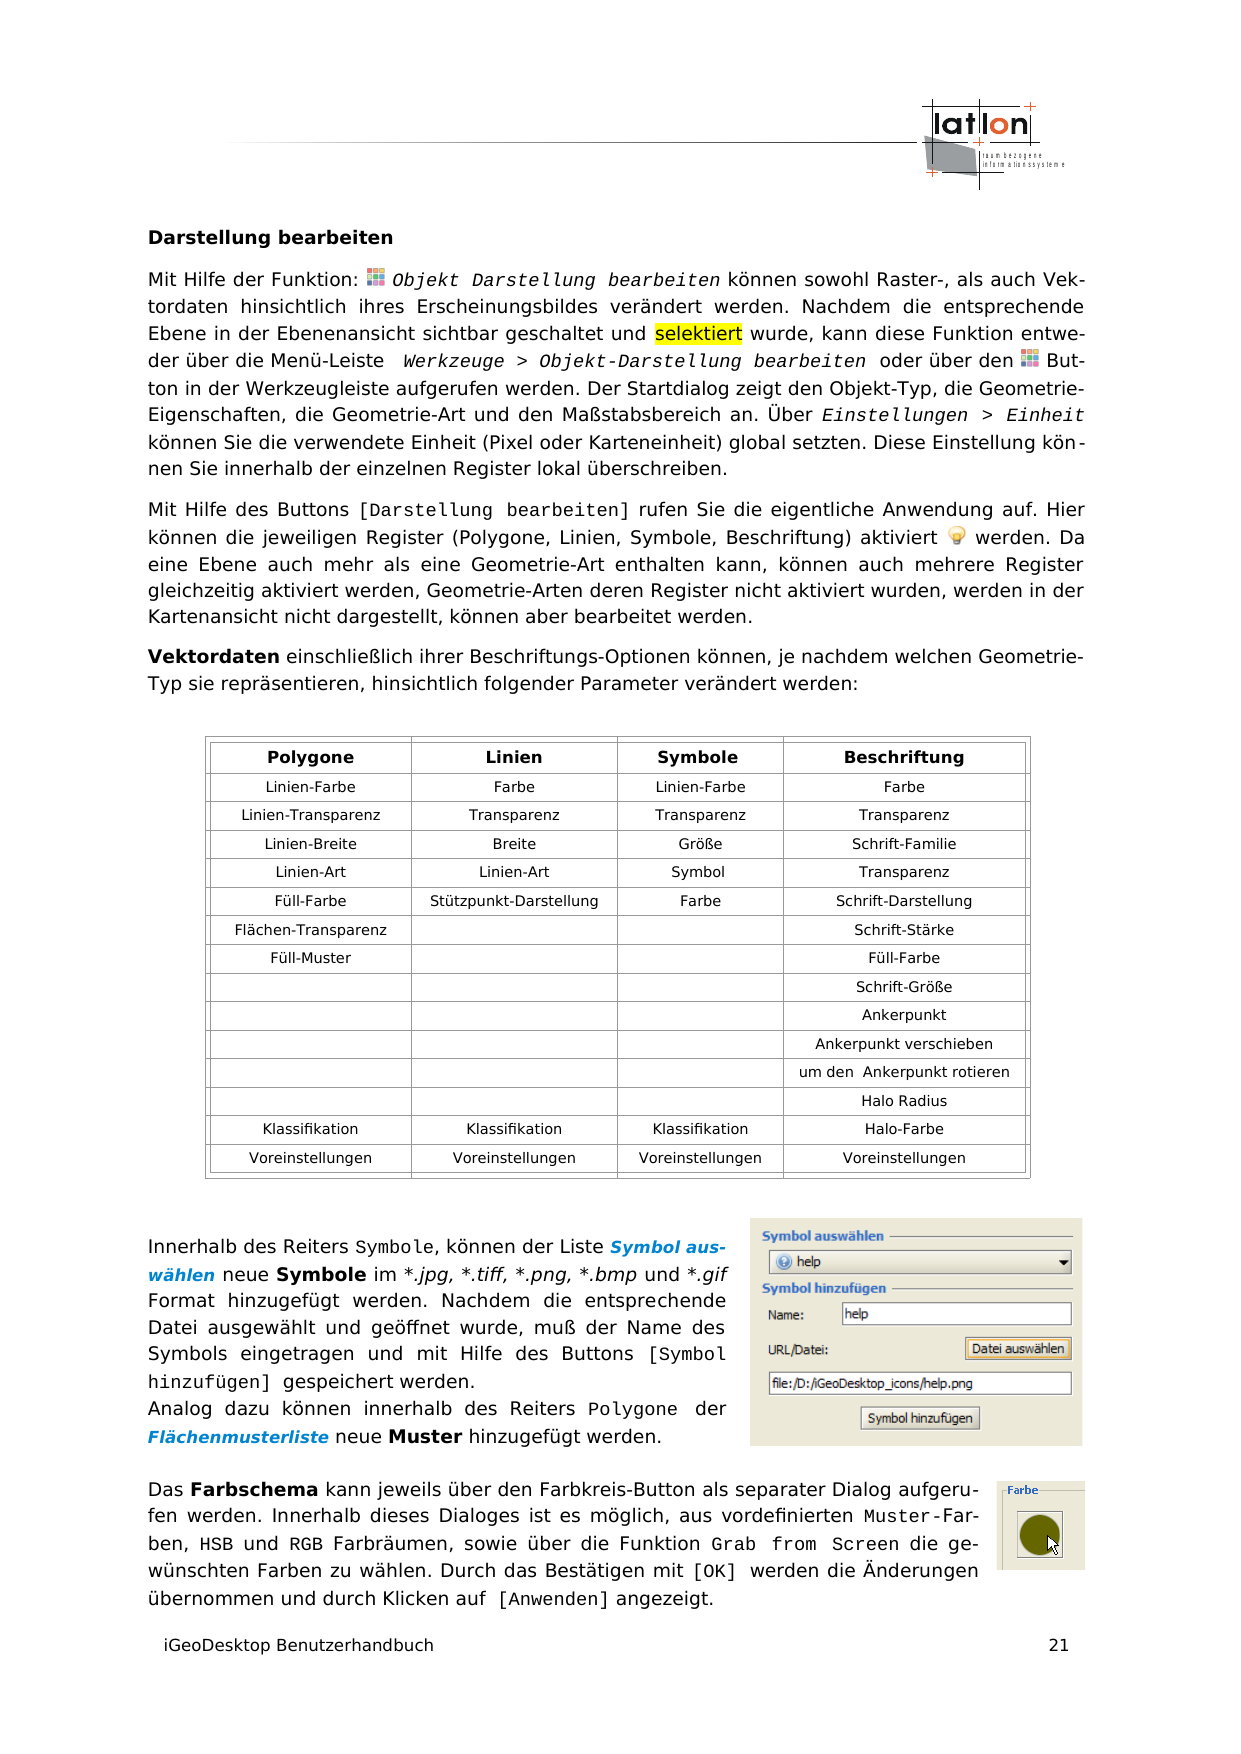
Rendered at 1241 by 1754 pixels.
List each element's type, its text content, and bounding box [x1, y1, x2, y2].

table_cell [412, 1059, 617, 1087]
table_cell Transparenz [618, 802, 783, 830]
table_cell Farbe [784, 774, 1025, 801]
table_cell [206, 1088, 210, 1115]
table_cell Klassifikation [211, 1116, 411, 1144]
table_header Beschriftung [784, 737, 1030, 773]
table_cell [412, 916, 617, 944]
table_cell Schrift-Darstellung [784, 888, 1025, 915]
table_cell Klassifikation [618, 1116, 783, 1144]
table_cell [211, 974, 411, 1001]
table_cell Halo-Farbe [784, 1116, 1025, 1144]
table_cell [206, 1002, 210, 1030]
table_cell Voreinstellungen [206, 1145, 411, 1178]
table_cell [206, 1059, 210, 1087]
table_cell Symbol [618, 859, 783, 887]
table_cell Transparenz [784, 802, 1025, 830]
table_cell Füll-Muster [211, 945, 411, 973]
table_cell [618, 1088, 783, 1115]
table_cell Größe [618, 831, 783, 858]
table_cell [412, 1031, 617, 1058]
table_cell Klassifikation [412, 1116, 617, 1144]
text Mit Hilfe des Buttons [Darstellung bearbeiten] rufen Sie die eigentliche Anwendung auf. Hier können die jeweiligen Register (Polygone, Linien, Symbole, Beschriftung) aktiviert werden. Da eine Ebene auch mehr als eine Geometrie-Art enthalten kann, können auch mehrere Register gleichzeitig aktiviert werden, Geometrie-Arten deren Register nicht aktiviert wurden, werden in der Kartenansicht nicht dargestellt, können aber bearbeitet werden. [148, 499, 1085, 628]
table_cell Linien-Farbe [211, 774, 411, 801]
table_cell [412, 945, 617, 973]
table_cell [1026, 774, 1030, 801]
picture [996, 1481, 1086, 1570]
table_cell [618, 1059, 783, 1087]
table_cell [618, 1002, 783, 1030]
table_header Symbole [618, 743, 783, 773]
table_cell [412, 1002, 617, 1030]
text Darstellung bearbeiten [148, 227, 1085, 249]
table_cell Farbe [618, 888, 783, 915]
table_cell [206, 974, 210, 1001]
table_cell [211, 1031, 411, 1058]
table_cell [412, 974, 617, 1001]
table_cell Schrift-Größe [784, 974, 1025, 1001]
table_cell [206, 1031, 210, 1058]
picture [947, 526, 967, 546]
text Innerhalb des Reiters Symbole, können der Liste Sym­bol aus­wählen neue Symbole im *.jpg, *.tiff, *.png, *.bmp und *.gif Format hinzugefügt werden. Nachdem die entspre­chende Datei ausgewählt und geöffnet wurde, muß der Name des Symbols einge­tragen und mit Hilfe des Buttons [Symbol hinzufügen] gespeichert wer­den. Analog dazu können innerhalb des Reiters Polygone der Flächenmusterliste neue Muster hinzugefügt werden. Das Farbschema kann jeweils über den Farbkreis-Button als separater Dialog aufgeru­fen wer­den. Innerhalb dieses Dialoges ist es möglich, aus vordefinierten Muster-Far­ben, HSB und RGB Far­bräumen, sowie über die Funktion Grab from Screen die ge­wünschten Farben zu wählen. Durch das Bestätigen mit [OK] werden die Änderun­gen über­nommen und durch Klicken auf [Anwenden] angezeigt. [148, 1236, 1085, 1611]
table_cell Schrift-Familie [784, 831, 1025, 858]
picture [366, 267, 386, 287]
table_cell [211, 1002, 411, 1030]
picture [1021, 349, 1040, 368]
table_cell [618, 1173, 783, 1178]
table_cell [618, 916, 783, 944]
table_header [618, 737, 783, 742]
table_cell [211, 1059, 411, 1087]
table_cell Schrift-Stärke [784, 916, 1025, 944]
table_cell [211, 1088, 411, 1115]
table_cell Transparenz [784, 859, 1025, 887]
table_cell Voreinstellungen [784, 1145, 1030, 1178]
table_cell Linien-Art [412, 859, 617, 887]
text Mit Hilfe der Funktion: Objekt Darstellung bearbeiten können sowohl Raster-, als auch Vek­tordaten hinsichtlich ihres Erscheinungsbildes verändert werden. Nachdem die entsprechende Ebene in der Ebenenansicht sichtbar geschaltet und selektiert wurde, kann diese Funkti­on entwe­der über die Menü-Leiste Werkzeuge > Objekt-Darstellung bearbeiten oder über den But­ton in der Werkzeugleiste aufgerufen werden. Der Startdialog zeigt den Objekt-Typ, die Geometrie-Eigenschaften, die Geometrie-Art und den Maßstabsbereich an. Über Einstellungen > Einheit können Sie die verwendete Einheit (Pixel oder Karteneinheit) global setzten. Diese Einstellung kön­nen Sie innerhalb der einzelnen Register lokal überschreiben. [148, 267, 1085, 480]
table_cell Voreinstellungen [412, 1145, 617, 1172]
table_cell Linien-Breite [211, 831, 411, 858]
picture [750, 1218, 1083, 1446]
table_cell Farbe [412, 774, 617, 801]
table_cell Halo Radius [784, 1088, 1025, 1115]
table_cell Ankerpunkt verschieben [784, 1031, 1025, 1058]
table_cell Stützpunkt-Darstellung [412, 888, 617, 915]
table_cell Breite [412, 831, 617, 858]
table_header Linien [412, 743, 617, 773]
table_cell Ankerpunkt [784, 1002, 1025, 1030]
table_cell [618, 974, 783, 1001]
table_cell Flächen-Transparenz [211, 916, 411, 944]
table_cell Füll-Farbe [211, 888, 411, 915]
table_cell Transparenz [412, 802, 617, 830]
table_cell Linien-Art [211, 859, 411, 887]
table_cell [618, 1031, 783, 1058]
table_cell Linien-Farbe [618, 774, 783, 801]
table_cell [412, 1173, 617, 1178]
table_cell Voreinstellungen [618, 1145, 783, 1172]
table_header Polygone [206, 737, 411, 773]
text Vektordaten einschließlich ihrer Beschriftungs-Optionen können, je nachdem welchen Geometrie-Typ sie repräsentieren, hin­sichtlich folgender Parameter verändert werden: [148, 646, 1085, 695]
table_cell Linien-Transparenz [211, 802, 411, 830]
table_header [412, 737, 617, 742]
table_cell [412, 1088, 617, 1115]
table_cell [618, 945, 783, 973]
table_cell um den Ankerpunkt ro­tieren [784, 1059, 1025, 1087]
table_cell Füll-Farbe [784, 945, 1025, 973]
